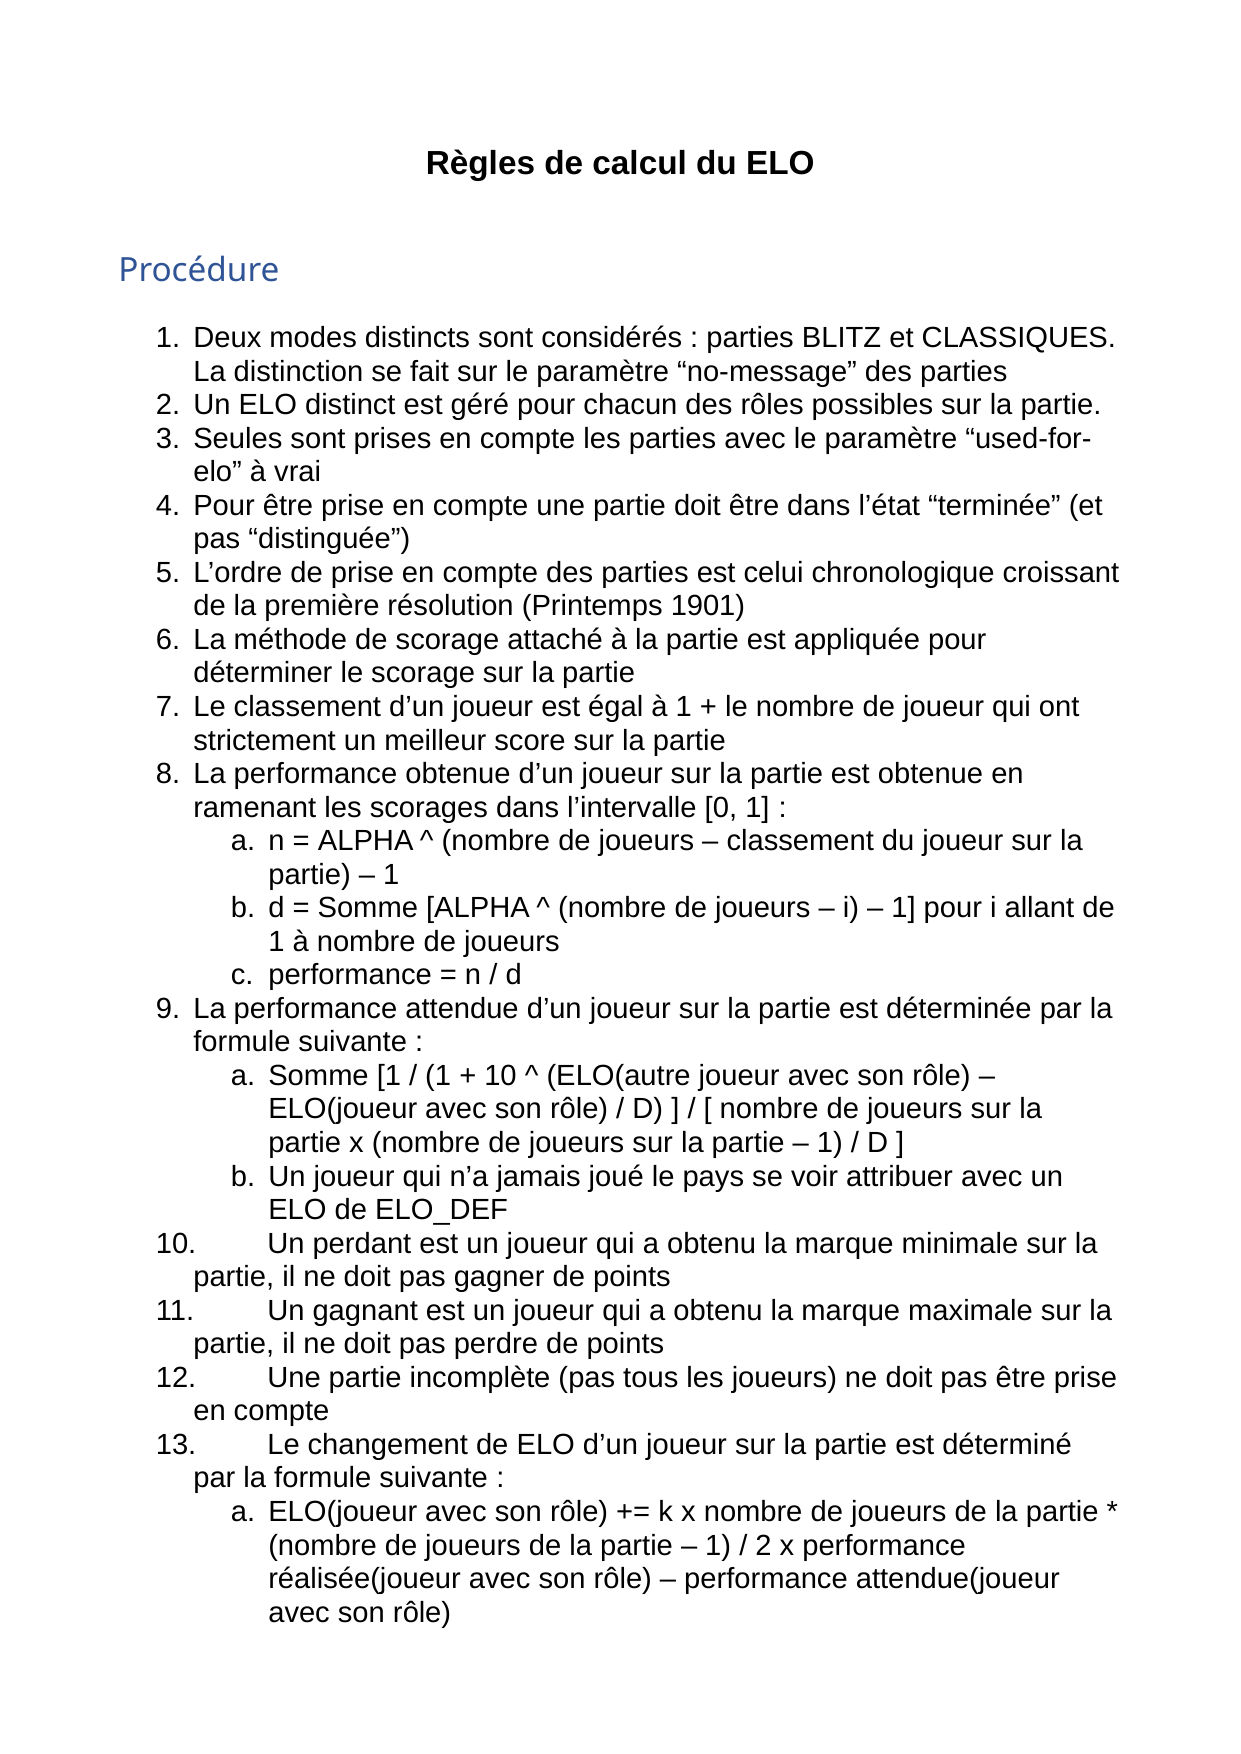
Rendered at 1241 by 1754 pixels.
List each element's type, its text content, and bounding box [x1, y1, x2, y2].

subtitle Procédure [118, 246, 1122, 291]
list Deux modes distincts sont considérés : parties BLITZ et CLASSIQUES. La distinction se fait sur le paramètre “no-message” des parties [156, 320, 1122, 387]
list Pour être prise en compte une partie doit être dans l’état “terminée” (et pas “distinguée”) [156, 488, 1122, 555]
list Un gagnant est un joueur qui a obtenu la marque maximale sur la partie, il ne doit pas perdre de points [156, 1293, 1122, 1360]
subtitle Règles de calcul du ELO [118, 143, 1122, 182]
list Un perdant est un joueur qui a obtenu la marque minimale sur la partie, il ne doit pas gagner de points [156, 1226, 1122, 1293]
list Une partie incomplète (pas tous les joueurs) ne doit pas être prise en compte [156, 1360, 1122, 1427]
list Un ELO distinct est géré pour chacun des rôles possibles sur la partie. [156, 387, 1122, 421]
list d = Somme [ALPHA ^ (nombre de joueurs – i) – 1] pour i allant de 1 à nombre de joueurs [231, 890, 1122, 957]
list Seules sont prises en compte les parties avec le paramètre “used-for-elo” à vrai [156, 421, 1122, 488]
list La performance attendue d’un joueur sur la partie est déterminée par la formule suivante : [156, 991, 1122, 1058]
list n = ALPHA ^ (nombre de joueurs – classement du joueur sur la partie) – 1 [231, 823, 1122, 890]
list Le classement d’un joueur est égal à 1 + le nombre de joueur qui ont strictement un meilleur score sur la partie [156, 689, 1122, 756]
list performance = n / d [231, 957, 1122, 991]
list L’ordre de prise en compte des parties est celui chronologique croissant de la première résolution (Printemps 1901) [156, 555, 1122, 622]
list ELO(joueur avec son rôle) += k x nombre de joueurs de la partie * (nombre de joueurs de la partie – 1) / 2 x performance réalisée(joueur avec son rôle) – performance attendue(joueur avec son rôle) [231, 1494, 1122, 1628]
list Un joueur qui n’a jamais joué le pays se voir attribuer avec un ELO de ELO_DEF [231, 1158, 1122, 1226]
list Le changement de ELO d’un joueur sur la partie est déterminé par la formule suivante : [156, 1427, 1122, 1494]
list La méthode de scorage attaché à la partie est appliquée pour déterminer le scorage sur la partie [156, 622, 1122, 689]
list La performance obtenue d’un joueur sur la partie est obtenue en ramenant les scorages dans l’intervalle [0, 1] : [156, 756, 1122, 823]
list Somme [1 / (1 + 10 ^ (ELO(autre joueur avec son rôle) – ELO(joueur avec son rôle) / D) ] / [ nombre de joueurs sur la partie x (nombre de joueurs sur la partie – 1) / D ] [231, 1058, 1122, 1158]
